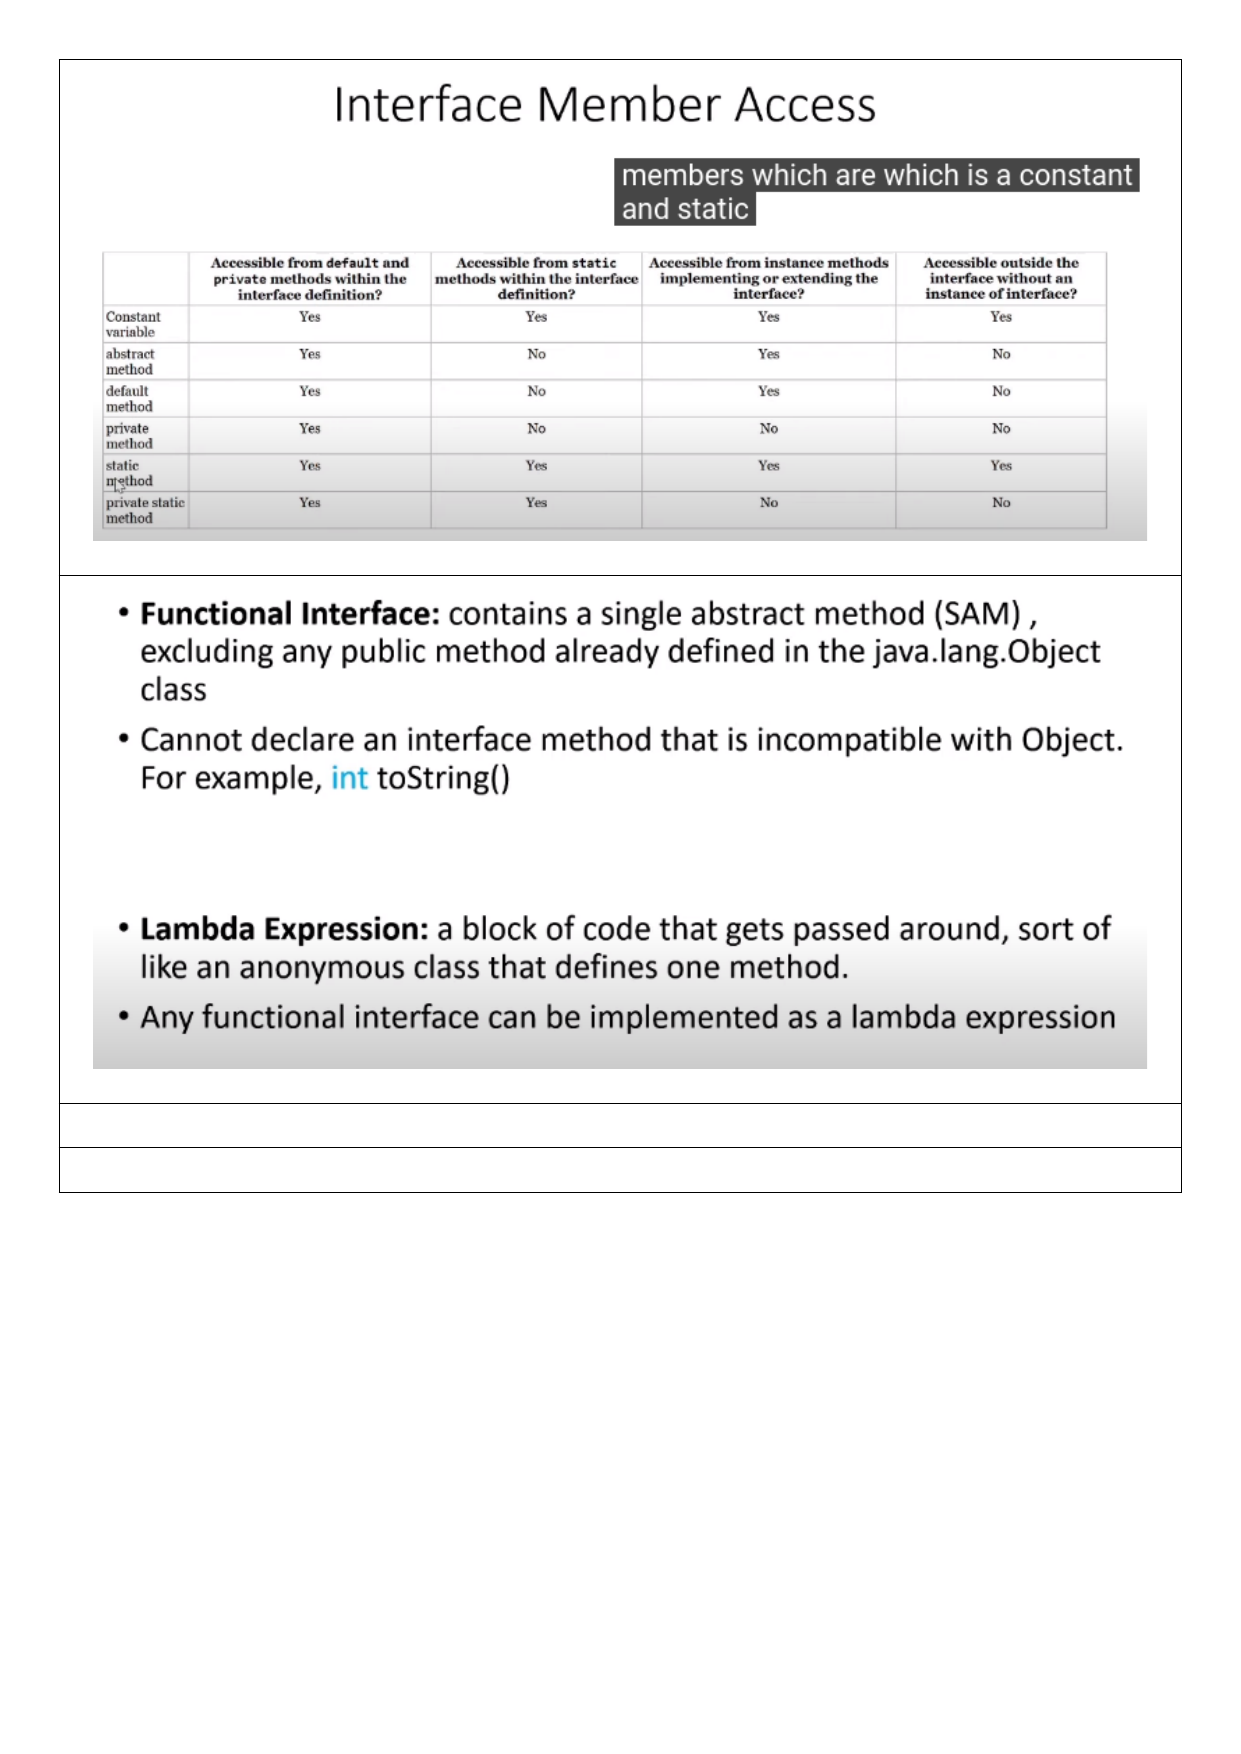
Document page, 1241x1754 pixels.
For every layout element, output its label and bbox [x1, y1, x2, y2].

picture [93, 65, 1148, 541]
table_cell [60, 576, 1181, 1103]
table_cell [60, 1104, 1181, 1147]
table_cell [60, 1148, 1181, 1192]
picture [93, 582, 1148, 1069]
table_cell [60, 60, 1181, 575]
